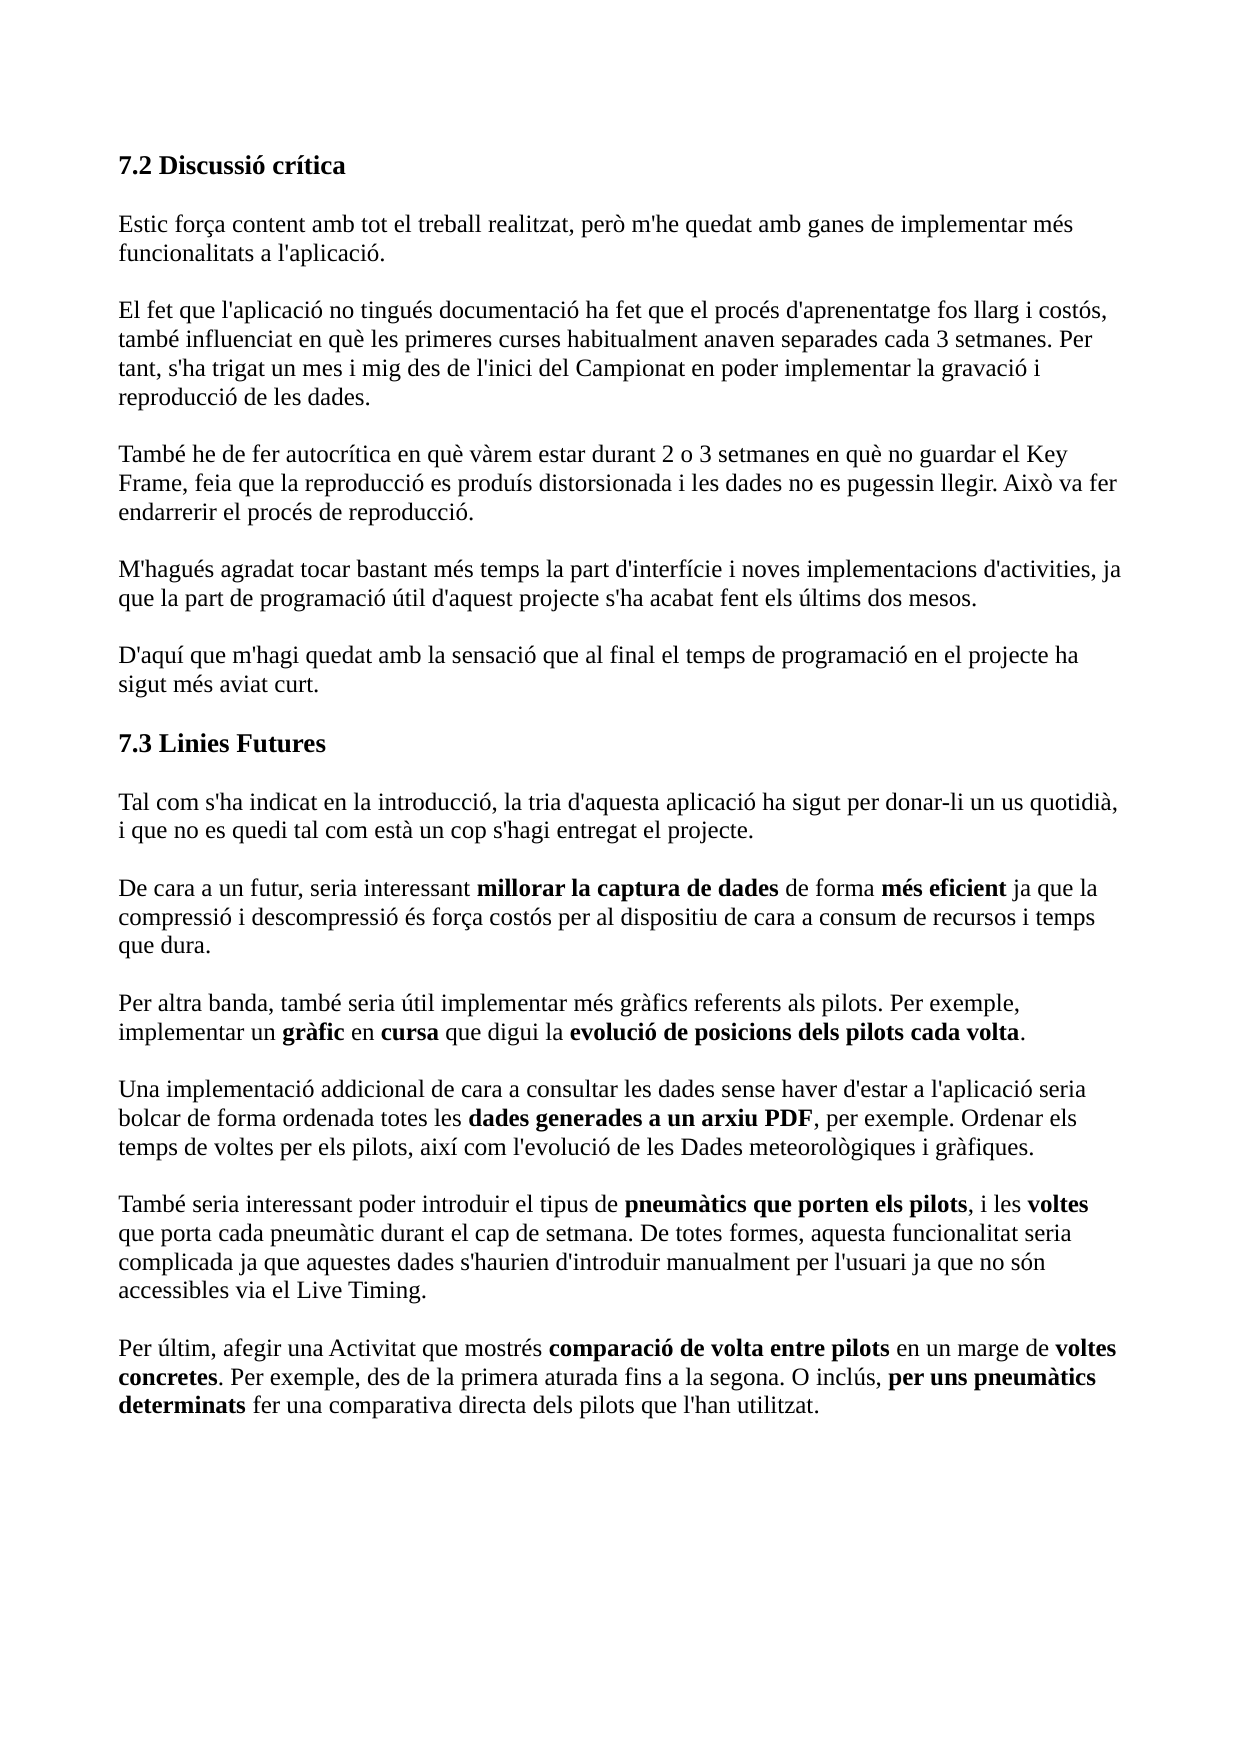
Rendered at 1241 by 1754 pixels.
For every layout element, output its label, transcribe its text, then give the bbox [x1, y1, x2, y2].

text 7.3 Linies Futures [118, 727, 1122, 758]
text També seria interessant poder introduir el tipus de pneumàtics que porten els pilots, i les voltes que porta cada pneumàtic durant el cap de setmana. De totes formes, aquesta funcionalitat seria complicada ja que aquestes dades s'haurien d'introduir manualment per l'usuari ja que no són accessibles via el Live Timing. [118, 1189, 1122, 1304]
text Estic força content amb tot el treball realitzat, però m'he quedat amb ganes de implementar més funcionalitats a l'aplicació. [118, 209, 1122, 267]
text També he de fer autocrítica en què vàrem estar durant 2 o 3 setmanes en què no guardar el Key Frame, feia que la reproducció es produís distorsionada i les dades no es pugessin llegir. Això va fer endarrerir el procés de reproducció. [118, 439, 1122, 525]
text Per altra banda, també seria útil implementar més gràfics referents als pilots. Per exemple, implementar un gràfic en cursa que digui la evolució de posicions dels pilots cada volta. [118, 988, 1122, 1045]
text D'aquí que m'hagi quedat amb la sensació que al final el temps de programació en el projecte ha sigut més aviat curt. [118, 640, 1122, 698]
text M'hagués agradat tocar bastant més temps la part d'interfície i noves implementacions d'activities, ja que la part de programació útil d'aquest projecte s'ha acabat fent els últims dos mesos. [118, 554, 1122, 612]
text Per últim, afegir una Activitat que mostrés comparació de volta entre pilots en un marge de voltes concretes. Per exemple, des de la primera aturada fins a la segona. O inclús, per uns pneumàtics determinats fer una comparativa directa dels pilots que l'han utilitzat. [118, 1333, 1122, 1419]
text Tal com s'ha indicat en la introducció, la tria d'aquesta aplicació ha sigut per donar-li un us quotidià, i que no es quedi tal com està un cop s'hagi entregat el projecte. [118, 787, 1122, 844]
text Una implementació addicional de cara a consultar les dades sense haver d'estar a l'aplicació seria bolcar de forma ordenada totes les dades generades a un arxiu PDF, per exemple. Ordenar els temps de voltes per els pilots, així com l'evolució de les Dades meteorològiques i gràfiques. [118, 1074, 1122, 1160]
text De cara a un futur, seria interessant millorar la captura de dades de forma més eficient ja que la compressió i descompressió és força costós per al dispositiu de cara a consum de recursos i temps que dura. [118, 873, 1122, 959]
text El fet que l'aplicació no tingués documentació ha fet que el procés d'aprenentatge fos llarg i costós, també influenciat en què les primeres curses habitualment anaven separades cada 3 setmanes. Per tant, s'ha trigat un mes i mig des de l'inici del Campionat en poder implementar la gravació i reproducció de les dades. [118, 295, 1122, 410]
text 7.2 Discussió crítica [118, 149, 1122, 180]
